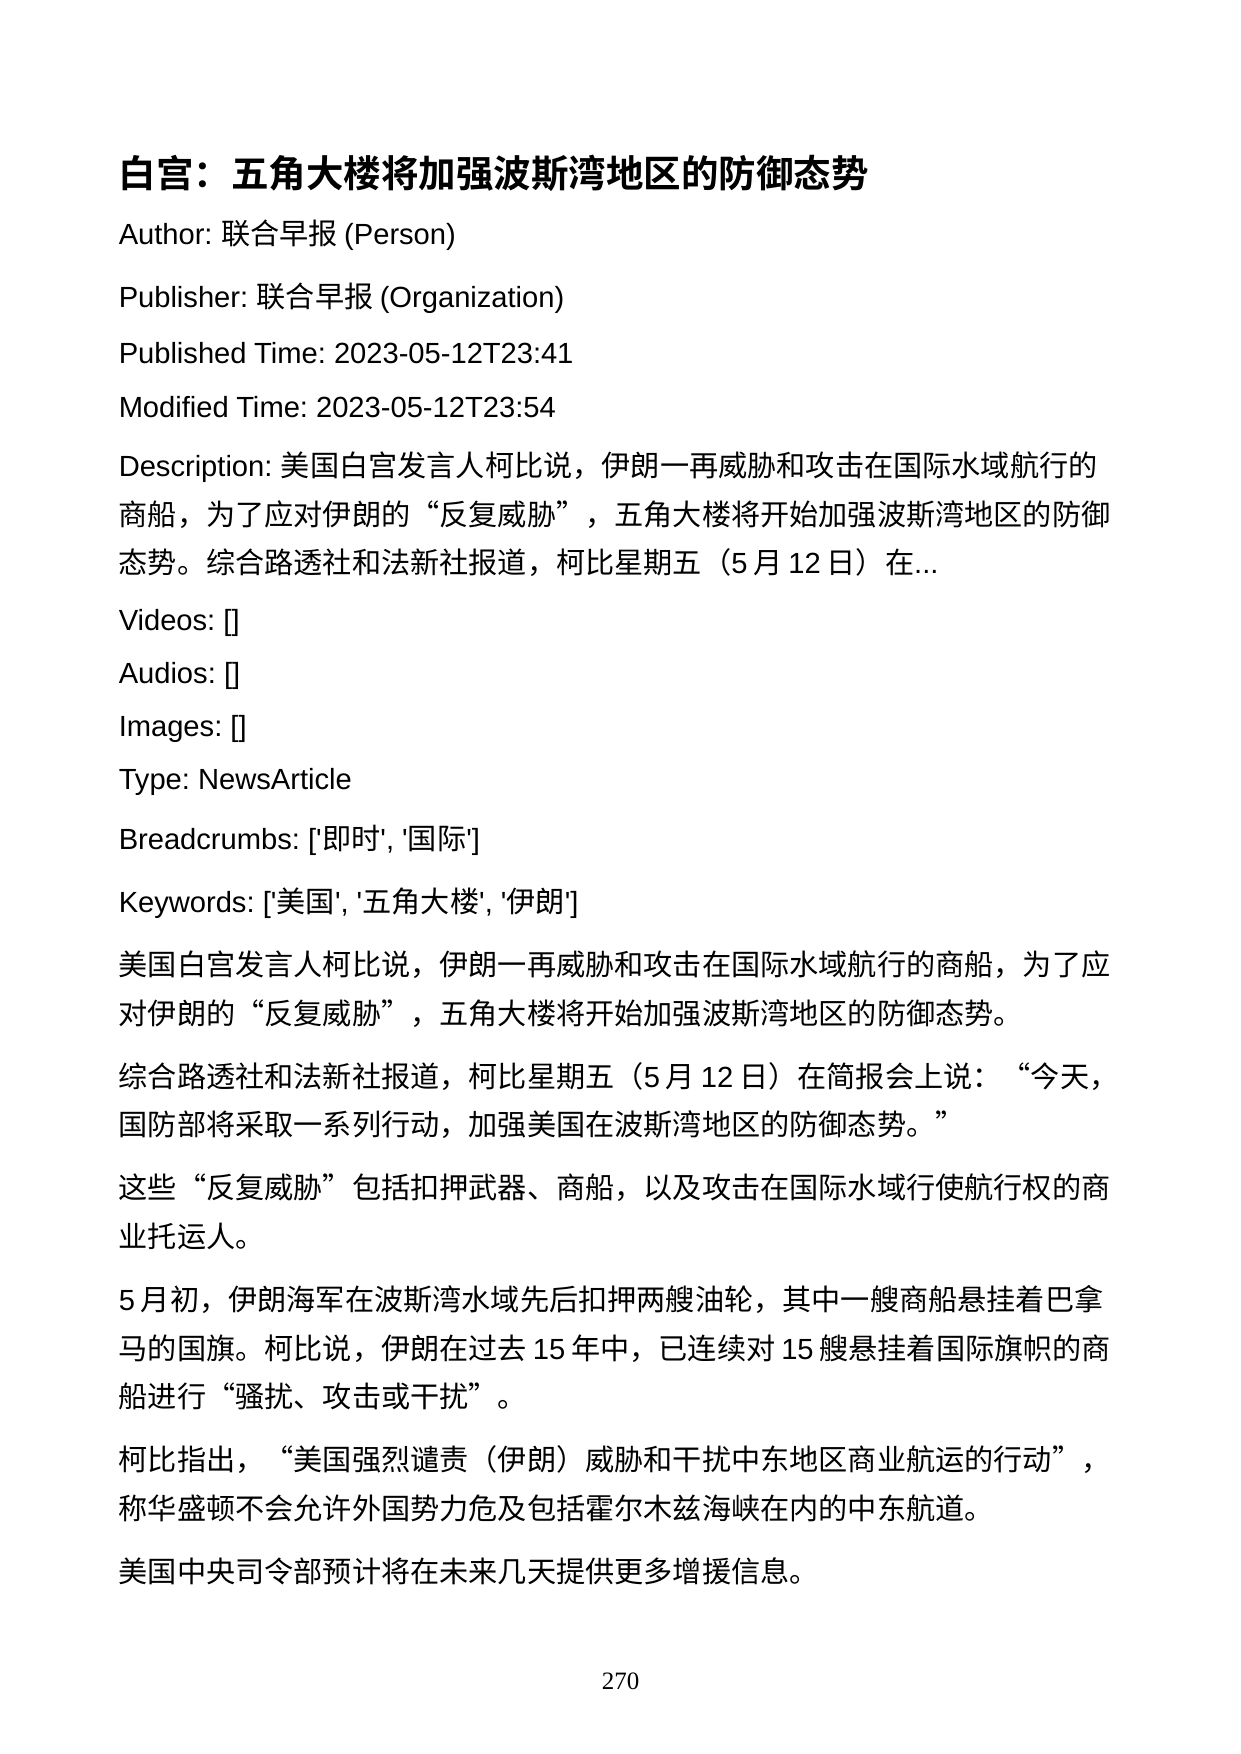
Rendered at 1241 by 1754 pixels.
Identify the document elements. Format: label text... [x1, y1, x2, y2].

text 综合路透社和法新社报道，柯比星期五（5月12日）在简报会上说：“今天，国防部将采取一系列行动，加强美国在波斯湾地区的防御态势。” [118, 1053, 1122, 1144]
text Description: 美国白宫发言人柯比说，伊朗一再威胁和攻击在国际水域航行的商船，为了应对伊朗的“反复威胁”，五角大楼将开始加强波斯湾地区的防御态势。综合路透社和法新社报道，柯比星期五（5月12日）在... [118, 443, 1122, 582]
text 柯比指出，“美国强烈谴责（伊朗）威胁和干扰中东地区商业航运的行动”，称华盛顿不会允许外国势力危及包括霍尔木兹海峡在内的中东航道。 [118, 1437, 1122, 1528]
text Author: 联合早报 (Person) [118, 210, 1122, 253]
text Published Time: 2023-05-12T23:41 [118, 337, 1122, 370]
text Type: NewsArticle [118, 762, 1122, 796]
text Audios: [] [118, 656, 1122, 690]
subtitle 白宫：五角大楼将加强波斯湾地区的防御态势 [118, 143, 1122, 198]
text Images: [] [118, 709, 1122, 743]
text Breadcrumbs: ['即时', '国际'] [118, 816, 1122, 858]
text 美国白宫发言人柯比说，伊朗一再威胁和攻击在国际水域航行的商船，为了应对伊朗的“反复威胁”，五角大楼将开始加强波斯湾地区的防御态势。 [118, 942, 1122, 1033]
text 5月初，伊朗海军在波斯湾水域先后扣押两艘油轮，其中一艘商船悬挂着巴拿马的国旗。柯比说，伊朗在过去15年中，已连续对15艘悬挂着国际旗帜的商船进行“骚扰、攻击或干扰”。 [118, 1277, 1122, 1416]
text Videos: [] [118, 603, 1122, 637]
text 美国中央司令部预计将在未来几天提供更多增援信息。 [118, 1549, 1122, 1591]
text Publisher: 联合早报 (Organization) [118, 273, 1122, 316]
text 这些“反复威胁”包括扣押武器、商船，以及攻击在国际水域行使航行权的商业托运人。 [118, 1165, 1122, 1256]
text Keywords: ['美国', '五角大楼', '伊朗'] [118, 879, 1122, 921]
text Modified Time: 2023-05-12T23:54 [118, 390, 1122, 423]
